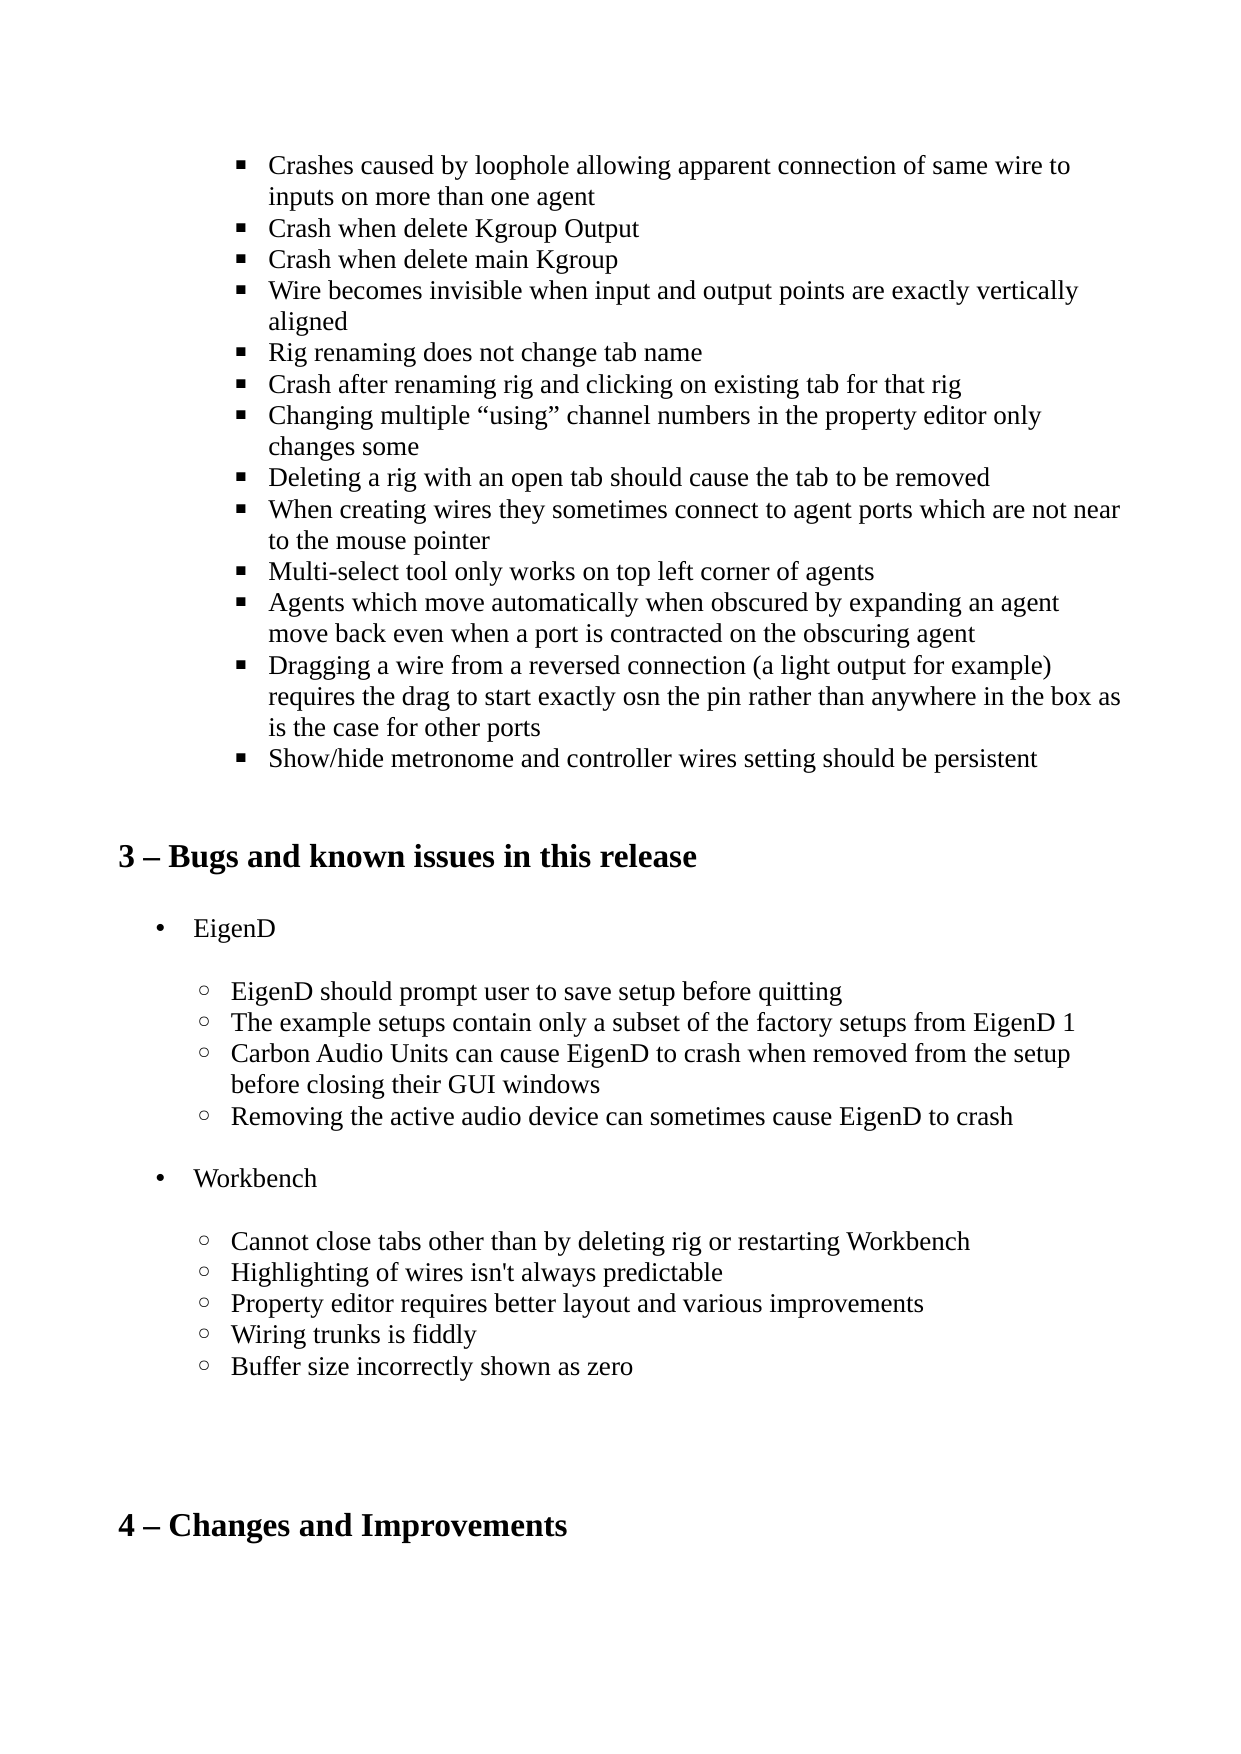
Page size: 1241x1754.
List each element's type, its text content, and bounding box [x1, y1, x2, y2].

list Wire becomes invisible when input and output points are exactly vertically aligned [231, 274, 1122, 337]
list Workbench [156, 1162, 1122, 1193]
list Wiring trunks is fiddly [193, 1318, 1122, 1349]
list Changing multiple “using” channel numbers in the property editor only changes some [231, 399, 1122, 461]
list Dragging a wire from a reversed connection (a light output for example) requires the drag to start exactly osn the pin rather than anywhere in the box as is the case for other ports [231, 649, 1122, 742]
list Crashes caused by loophole allowing apparent connection of same wire to inputs on more than one agent [231, 149, 1122, 212]
list Agents which move automatically when obscured by expanding an agent move back even when a port is contracted on the obscuring agent [231, 586, 1122, 649]
text 3 – Bugs and known issues in this release [118, 836, 1122, 874]
list Removing the active audio device can sometimes cause EigenD to crash [193, 1100, 1122, 1131]
text 4 – Changes and Improvements [118, 1505, 1122, 1544]
list Carbon Audio Units can cause EigenD to crash when removed from the setup before closing their GUI windows [193, 1037, 1122, 1100]
list EigenD should prompt user to save setup before quitting [193, 975, 1122, 1006]
list Highlighting of wires isn't always predictable [193, 1256, 1122, 1287]
list The example setups contain only a subset of the factory setups from EigenD 1 [193, 1006, 1122, 1037]
list Crash when delete Kgroup Output [231, 212, 1122, 243]
list Crash when delete main Kgroup [231, 243, 1122, 274]
list Multi-select tool only works on top left corner of agents [231, 555, 1122, 586]
list Crash after renaming rig and clicking on existing tab for that rig [231, 368, 1122, 399]
list Show/hide metronome and controller wires setting should be persistent [231, 742, 1122, 773]
list Property editor requires better layout and various improvements [193, 1287, 1122, 1318]
list When creating wires they sometimes connect to agent ports which are not near to the mouse pointer [231, 493, 1122, 555]
list Rig renaming does not change tab name [231, 337, 1122, 368]
list EigenD [156, 912, 1122, 944]
list Deleting a rig with an open tab should cause the tab to be removed [231, 461, 1122, 493]
list Buffer size incorrectly shown as zero [193, 1349, 1122, 1381]
list Cannot close tabs other than by deleting rig or restarting Workbench [193, 1224, 1122, 1256]
